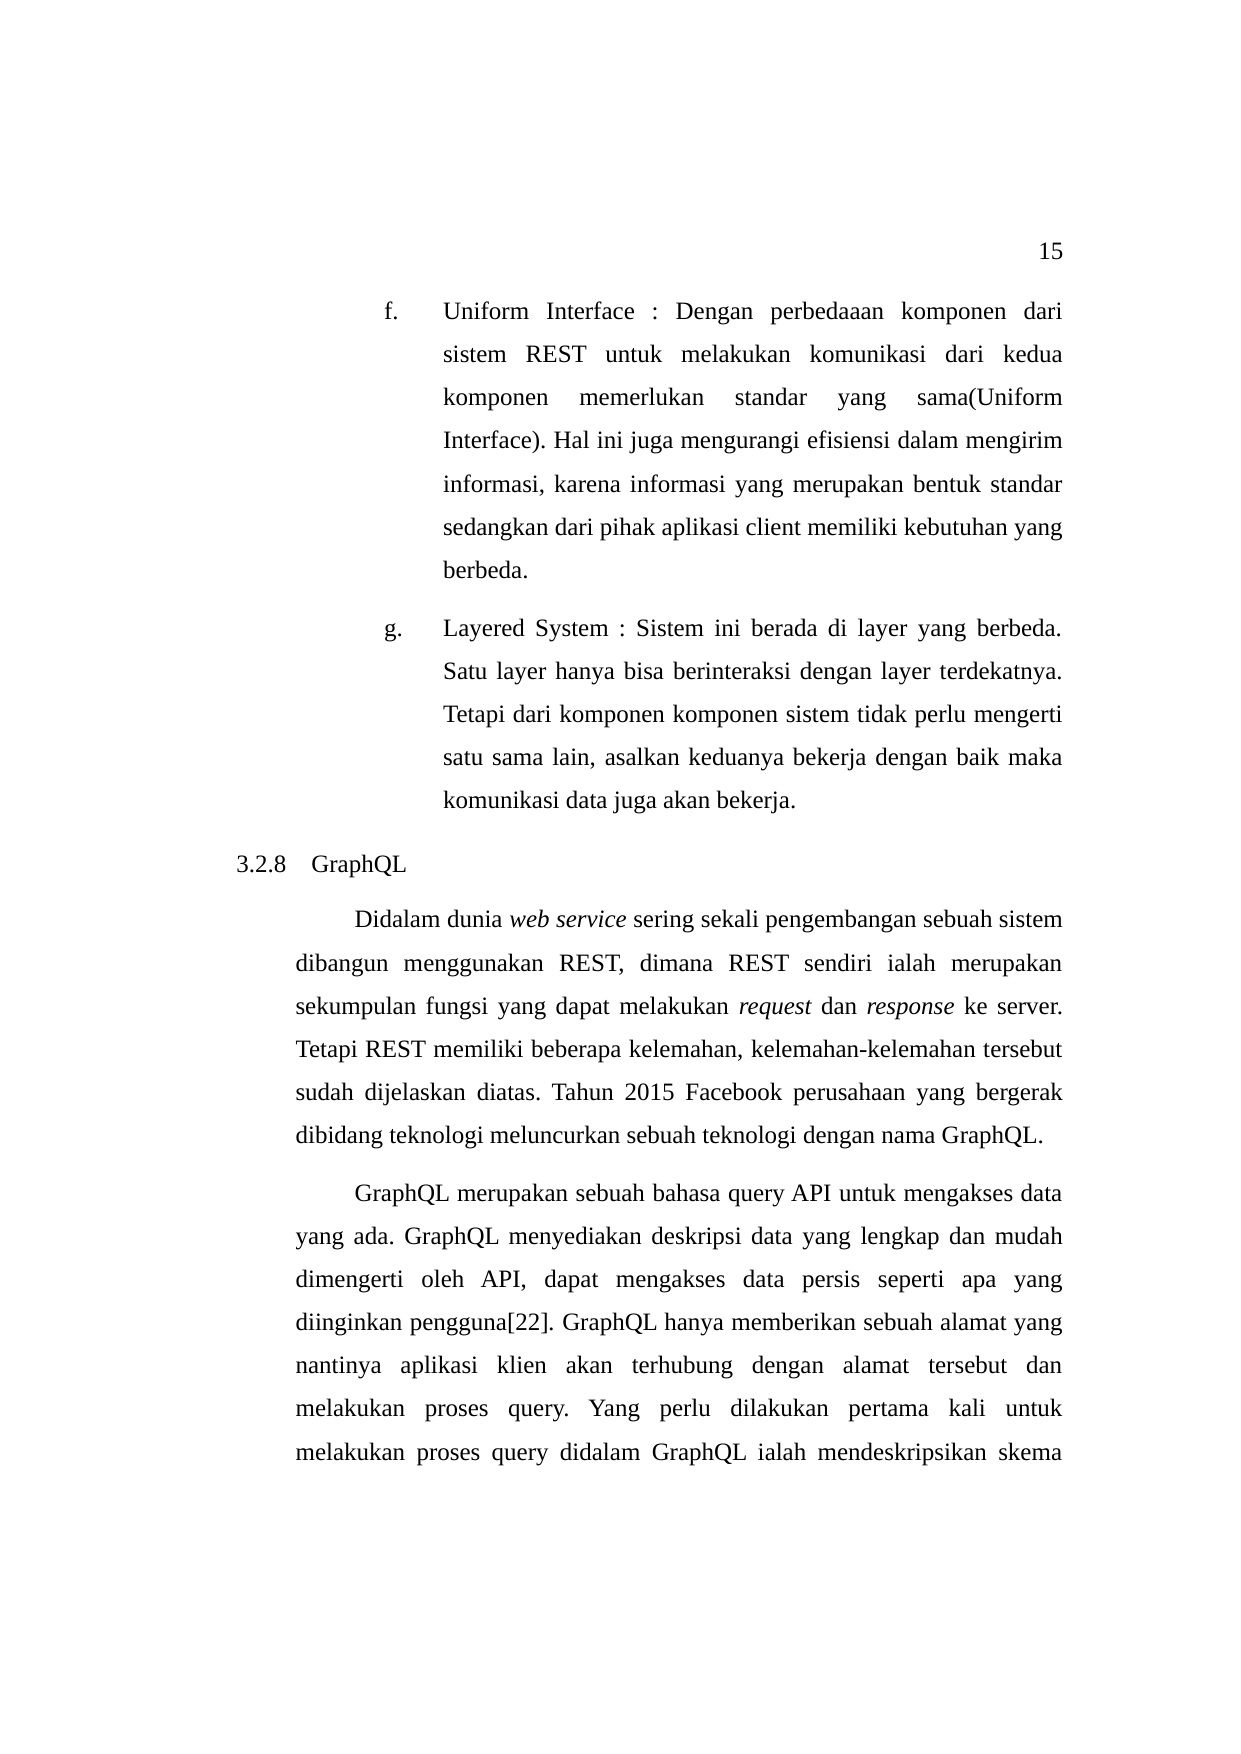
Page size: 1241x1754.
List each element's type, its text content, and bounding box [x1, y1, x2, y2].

text GraphQL merupakan sebuah bahasa query API untuk mengakses data yang ada. GraphQL menyediakan deskripsi data yang lengkap dan mudah dimengerti oleh API, dapat mengakses data persis seperti apa yang diinginkan pengguna[22]. GraphQL hanya memberikan sebuah alamat yang nantinya aplikasi klien akan terhubung dengan alamat tersebut dan melakukan proses query. Yang perlu dilakukan pertama kali untuk melakukan proses query didalam GraphQL ialah mendeskripsikan skema [295, 1178, 1063, 1465]
subtitle GraphQL [236, 849, 1063, 878]
subtitle Uniform Interface : Dengan perbedaaan komponen dari sistem REST untuk melakukan komunikasi dari kedua komponen memerlukan standar yang sama(Uniform Interface). Hal ini juga mengurangi efisiensi dalam mengirim informasi, karena informasi yang merupakan bentuk standar sedangkan dari pihak aplikasi client memiliki kebutuhan yang berbeda. [384, 296, 1063, 584]
subtitle Layered System : Sistem ini berada di layer yang berbeda. Satu layer hanya bisa berinteraksi dengan layer terdekatnya. Tetapi dari komponen komponen sistem tidak perlu mengerti satu sama lain, asalkan keduanya bekerja dengan baik maka komunikasi data juga akan bekerja. [384, 613, 1063, 814]
text Didalam dunia web service sering sekali pengembangan sebuah sistem dibangun menggunakan REST, dimana REST sendiri ialah merupakan sekumpulan fungsi yang dapat melakukan request dan response ke server. Tetapi REST memiliki beberapa kelemahan, kelemahan-kelemahan tersebut sudah dijelaskan diatas. Tahun 2015 Facebook perusahaan yang bergerak dibidang teknologi meluncurkan sebuah teknologi dengan nama GraphQL. [295, 904, 1063, 1149]
